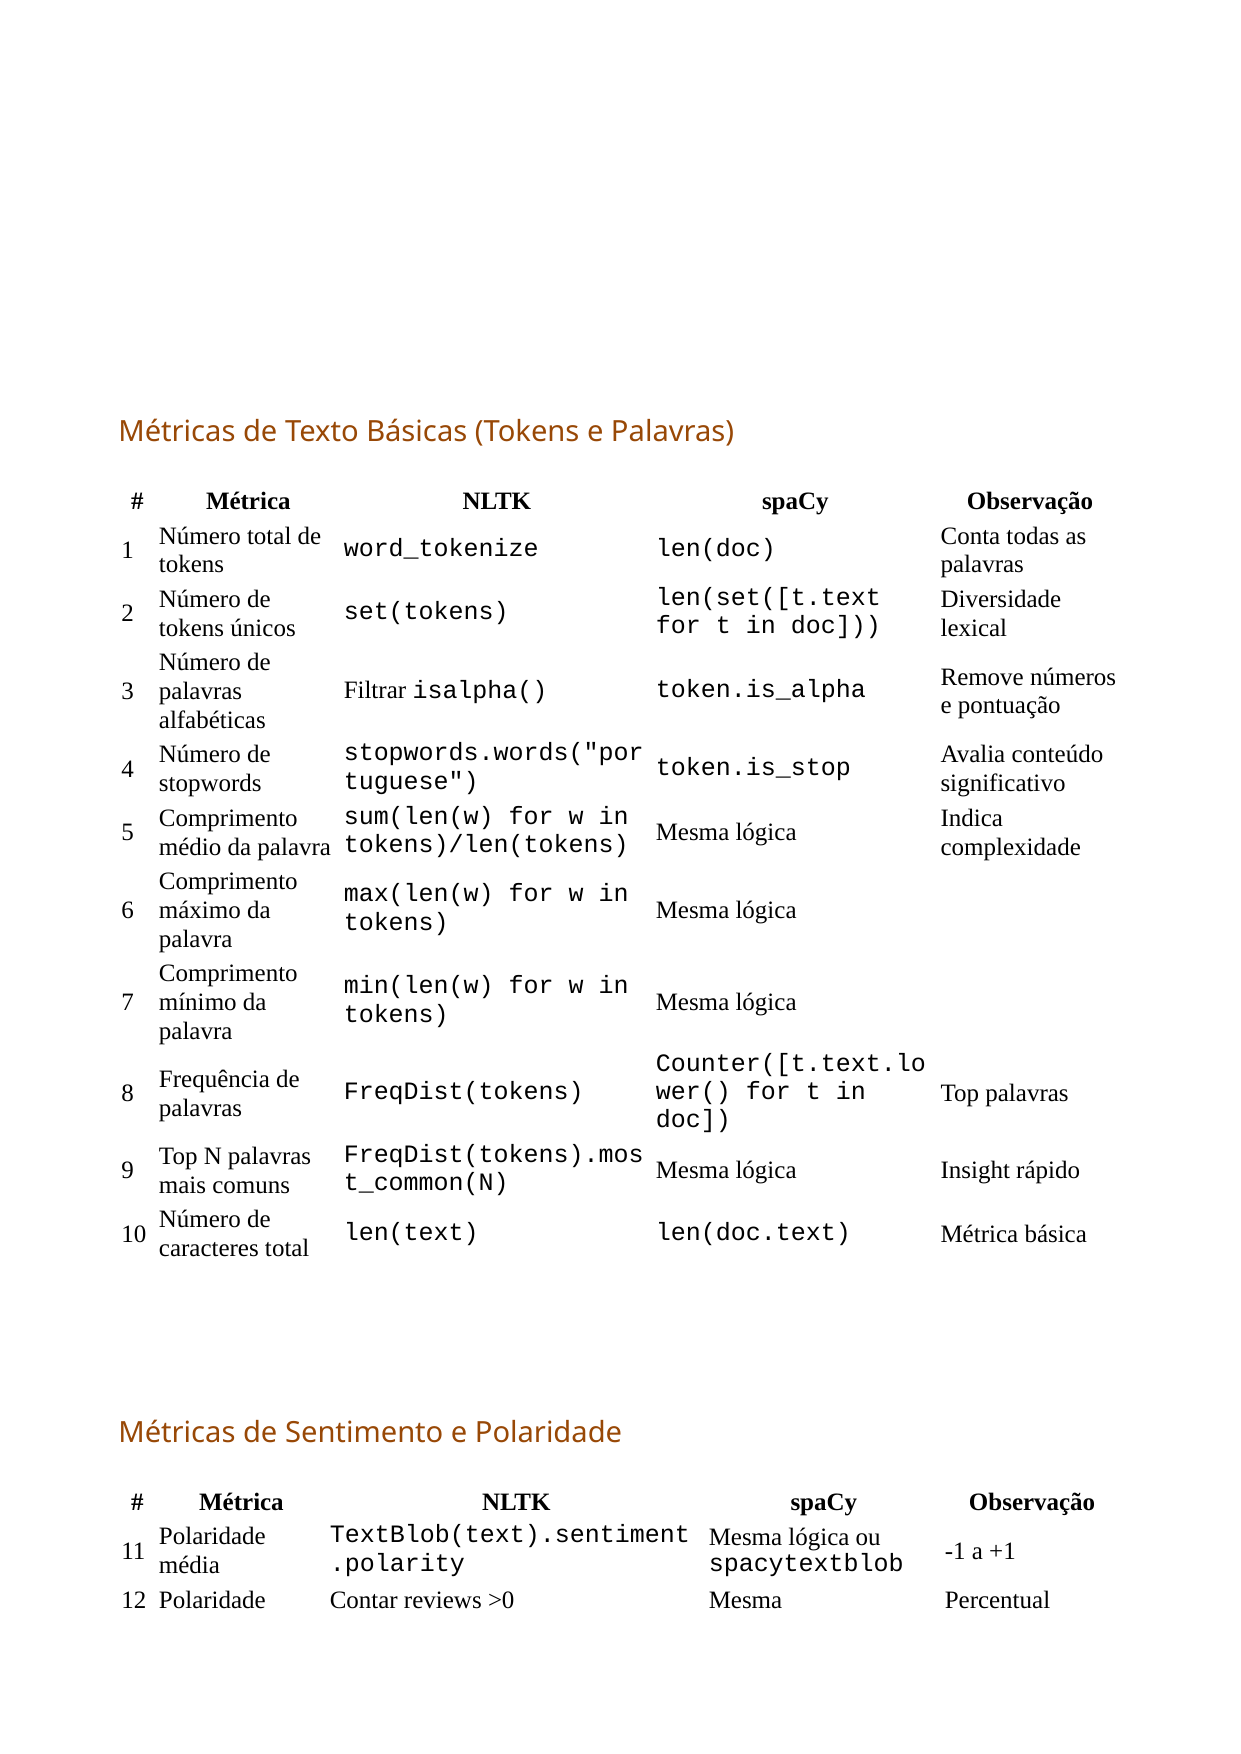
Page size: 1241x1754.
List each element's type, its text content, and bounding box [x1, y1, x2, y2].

table_cell Indica complexidade [938, 800, 1122, 863]
table_cell 10 [118, 1202, 156, 1265]
table_cell [938, 863, 1122, 955]
table_cell 1 [118, 518, 156, 581]
table_cell Número total de tokens [156, 518, 341, 581]
table_cell Número de stopwords [156, 737, 341, 800]
table_cell Comprimento máximo da palavra [156, 863, 341, 955]
table_cell Conta todas as palavras [938, 518, 1122, 581]
table_cell token.is_alpha [653, 645, 937, 737]
table_cell Mesma lógica [653, 1138, 937, 1202]
table_cell 8 [118, 1048, 156, 1138]
table_cell sum(len(w) for w in tokens)/len(tokens) [341, 800, 653, 863]
table_cell Filtrar isalpha() [341, 645, 653, 737]
table_header # [118, 1484, 156, 1518]
table_cell len(set([t.text for t in doc])) [653, 581, 937, 644]
table_header Observação [942, 1484, 1122, 1518]
table_cell Mesma lógica [653, 863, 937, 955]
table_cell Número de tokens únicos [156, 581, 341, 644]
table_cell Frequência de palavras [156, 1048, 341, 1138]
table_cell Mesma [706, 1582, 942, 1616]
table_cell Diversidade lexical [938, 581, 1122, 644]
table_cell FreqDist(tokens).most_common(N) [341, 1138, 653, 1202]
table_cell stopwords.words("portuguese") [341, 737, 653, 800]
table_cell 12 [118, 1582, 156, 1616]
table_cell 3 [118, 645, 156, 737]
table_cell len(doc.text) [653, 1202, 937, 1265]
table_cell FreqDist(tokens) [341, 1048, 653, 1138]
table_cell 9 [118, 1138, 156, 1202]
table_cell word_tokenize [341, 518, 653, 581]
table_cell Métrica básica [938, 1202, 1122, 1265]
text Métricas de Texto Básicas (Tokens e Palavras) [118, 410, 1122, 450]
table_cell -1 a +1 [942, 1519, 1122, 1582]
table_cell Polaridade [156, 1582, 327, 1616]
table_cell Mesma lógica [653, 800, 937, 863]
text Métricas de Sentimento e Polaridade [118, 1411, 1122, 1451]
table_header Observação [938, 483, 1122, 518]
table_cell Contar reviews >0 [327, 1582, 706, 1616]
table_cell Número de palavras alfabéticas [156, 645, 341, 737]
table_cell len(text) [341, 1202, 653, 1265]
table_cell Mesma lógica [653, 955, 937, 1047]
table_cell Comprimento mínimo da palavra [156, 955, 341, 1047]
table_cell max(len(w) for w in tokens) [341, 863, 653, 955]
table_header spaCy [706, 1484, 942, 1518]
table_cell Insight rápido [938, 1138, 1122, 1202]
table_header # [118, 483, 156, 518]
table_cell set(tokens) [341, 581, 653, 644]
table_header NLTK [341, 483, 653, 518]
table_cell 6 [118, 863, 156, 955]
table_cell token.is_stop [653, 737, 937, 800]
table_cell Top N palavras mais comuns [156, 1138, 341, 1202]
table_cell Counter([t.text.lower() for t in doc]) [653, 1048, 937, 1138]
table_cell Avalia conteúdo significativo [938, 737, 1122, 800]
table_cell Polaridade média [156, 1519, 327, 1582]
table_header Métrica [156, 483, 341, 518]
table_header Métrica [156, 1484, 327, 1518]
table_cell [938, 955, 1122, 1047]
table_cell 5 [118, 800, 156, 863]
table_header NLTK [327, 1484, 706, 1518]
table_cell Número de caracteres total [156, 1202, 341, 1265]
table_cell 2 [118, 581, 156, 644]
table_cell min(len(w) for w in tokens) [341, 955, 653, 1047]
table_cell TextBlob(text).sentiment.polarity [327, 1519, 706, 1582]
table_cell Remove números e pontuação [938, 645, 1122, 737]
table_header spaCy [653, 483, 937, 518]
table_cell len(doc) [653, 518, 937, 581]
table_cell 4 [118, 737, 156, 800]
table_cell Mesma lógica ou spacytextblob [706, 1519, 942, 1582]
table_cell Top palavras [938, 1048, 1122, 1138]
table_cell Percentual [942, 1582, 1122, 1616]
table_cell Comprimento médio da palavra [156, 800, 341, 863]
table_cell 7 [118, 955, 156, 1047]
table_cell 11 [118, 1519, 156, 1582]
